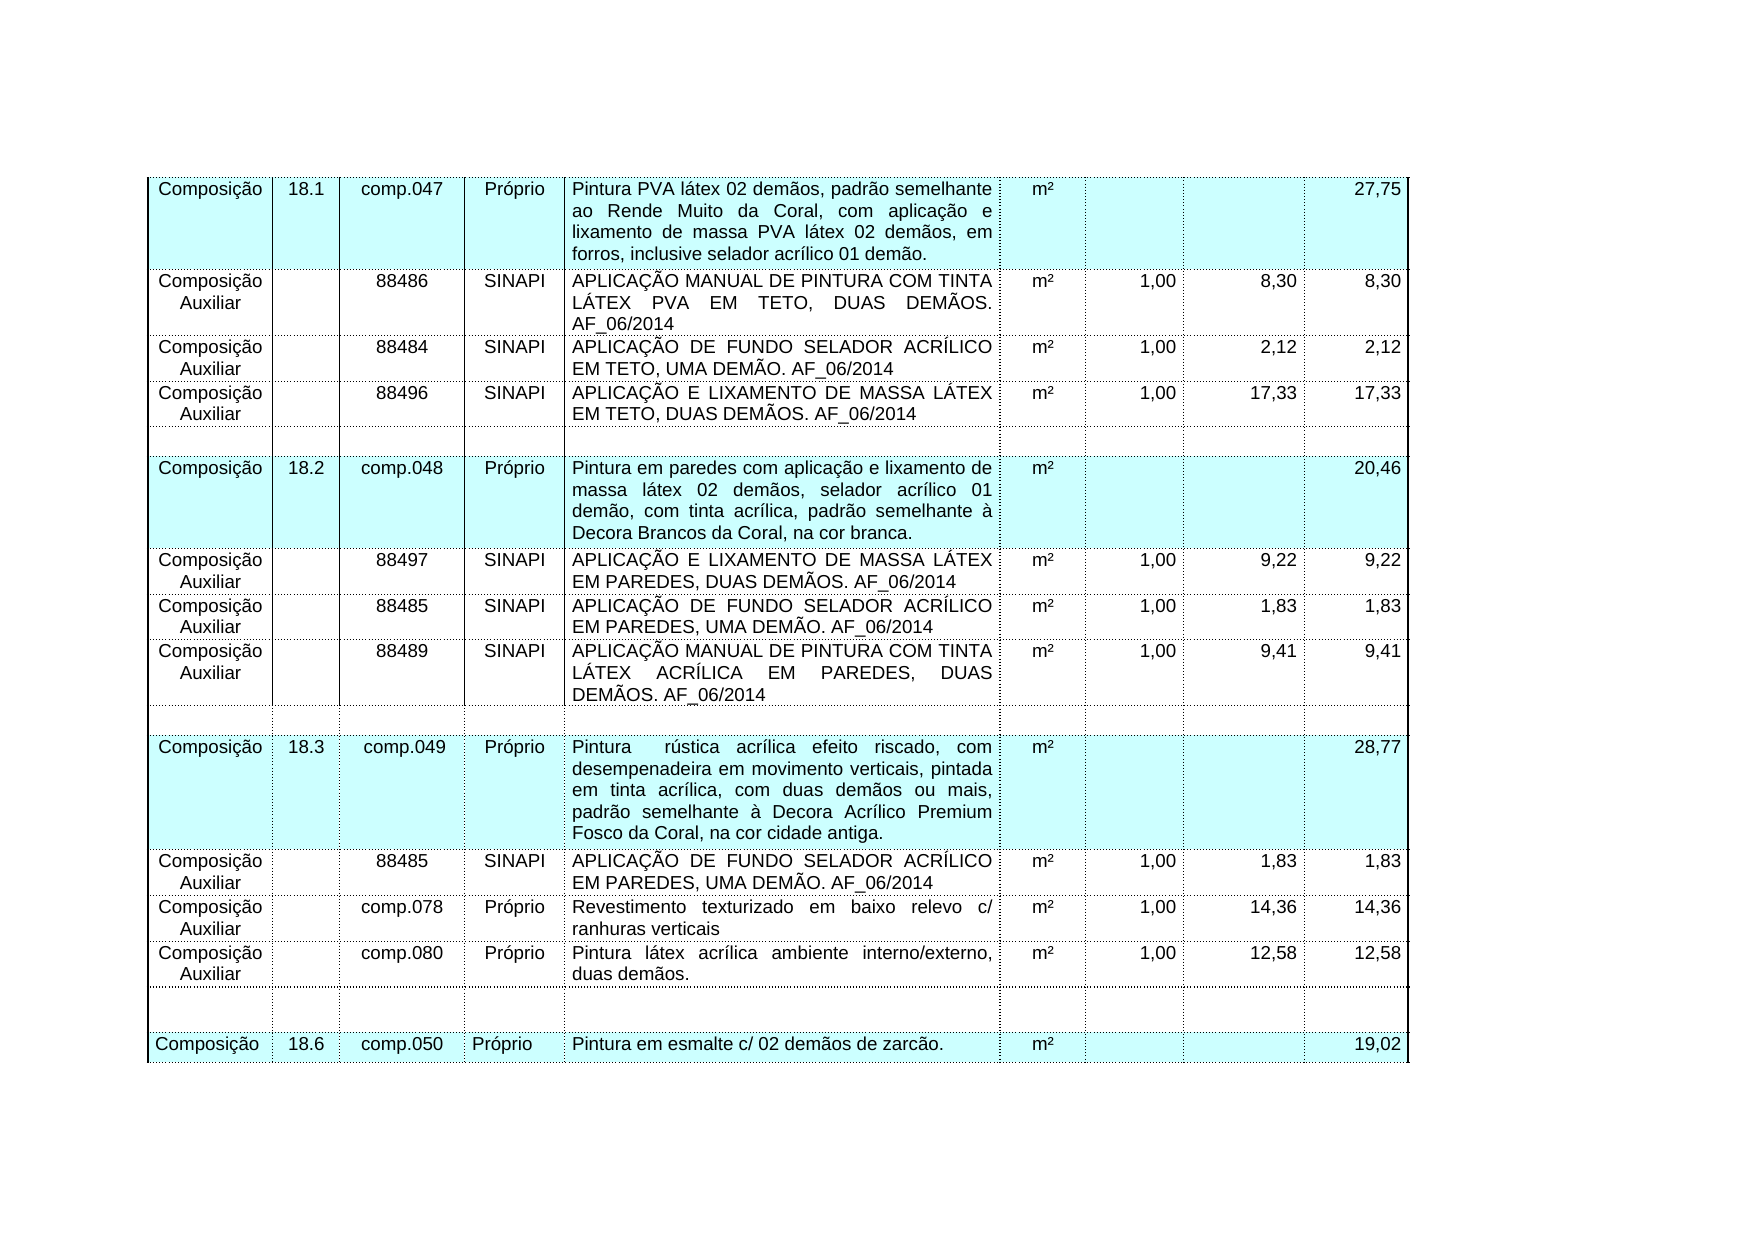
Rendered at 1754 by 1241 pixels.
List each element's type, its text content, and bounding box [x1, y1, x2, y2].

table_cell [1085, 1032, 1183, 1062]
table_cell 88489 [340, 639, 464, 705]
table_cell Composição [149, 735, 273, 849]
table_cell APLICAÇÃO E LIXAMENTO DE MASSA LÁTEX EM PAREDES, DUAS DEMÃOS. AF_06/2014 [565, 548, 1000, 593]
table_cell Pintura em esmalte c/ 02 demãos de zarcão. [565, 1032, 1000, 1062]
table_cell Composição Auxiliar [149, 895, 273, 941]
table_cell [1000, 705, 1085, 735]
table_cell 18.2 [273, 456, 339, 548]
table_cell m² [1000, 895, 1085, 941]
table_cell m² [1000, 1032, 1085, 1062]
table_cell [1183, 426, 1304, 456]
table_cell 14,36 [1183, 895, 1304, 941]
table_cell m² [1000, 381, 1085, 426]
table_cell m² [1000, 941, 1085, 986]
table_cell 1,83 [1304, 594, 1407, 639]
table_cell 9,41 [1183, 639, 1304, 705]
table_cell 1,00 [1085, 269, 1183, 335]
table_cell 18.1 [273, 177, 339, 269]
table_cell [1085, 986, 1183, 1032]
table_cell APLICAÇÃO MANUAL DE PINTURA COM TINTA LÁTEX PVA EM TETO, DUAS DEMÃOS. AF_06/2014 [565, 269, 1000, 335]
table_cell comp.050 [340, 1032, 464, 1062]
table_cell [1085, 705, 1183, 735]
table_cell SINAPI [465, 335, 564, 381]
table_cell [1183, 986, 1304, 1032]
table_cell [273, 381, 339, 426]
table_cell 28,77 [1304, 735, 1407, 849]
table_cell SINAPI [465, 849, 564, 895]
table_cell [273, 335, 339, 381]
table_cell [1183, 735, 1304, 849]
table_cell SINAPI [465, 639, 564, 705]
table_cell m² [1000, 456, 1085, 548]
table_cell [1304, 426, 1407, 456]
table_cell [1000, 426, 1085, 456]
table_cell [273, 941, 339, 986]
table_cell [1304, 986, 1407, 1032]
table_cell [1183, 1032, 1304, 1062]
table_cell 2,12 [1183, 335, 1304, 381]
table_cell SINAPI [465, 548, 564, 593]
table_cell Próprio [465, 941, 564, 986]
table_cell [340, 426, 464, 456]
table_cell [1183, 456, 1304, 548]
table_cell 1,00 [1085, 548, 1183, 593]
table_cell 9,22 [1183, 548, 1304, 593]
table_cell [565, 426, 1000, 456]
table_cell 1,00 [1085, 335, 1183, 381]
table_cell [273, 705, 339, 735]
table_cell Próprio [465, 1032, 564, 1062]
table_cell 1,00 [1085, 941, 1183, 986]
table_cell APLICAÇÃO DE FUNDO SELADOR ACRÍLICO EM PAREDES, UMA DEMÃO. AF_06/2014 [565, 849, 1000, 895]
table_cell Composição [149, 1032, 273, 1062]
table_cell [565, 705, 1000, 735]
table_cell Composição Auxiliar [149, 941, 273, 986]
table_cell [1183, 705, 1304, 735]
table_cell [465, 986, 564, 1032]
table_cell Próprio [465, 177, 564, 269]
table_cell m² [1000, 594, 1085, 639]
table_cell Próprio [465, 735, 564, 849]
table_cell 8,30 [1304, 269, 1407, 335]
table_cell comp.049 [340, 735, 464, 849]
table_cell m² [1000, 177, 1085, 269]
table_cell m² [1000, 335, 1085, 381]
table_cell SINAPI [465, 381, 564, 426]
table_cell m² [1000, 735, 1085, 849]
table_cell [1304, 705, 1407, 735]
table_cell Composição Auxiliar [149, 594, 272, 639]
table_cell [1085, 177, 1183, 269]
table_cell 88485 [340, 594, 464, 639]
table_cell [1085, 735, 1183, 849]
table_cell m² [1000, 269, 1085, 335]
table_cell [340, 705, 464, 735]
table_cell Pintura PVA látex 02 demãos, padrão semelhante ao Rende Muito da Coral, com aplicação e lixamento de massa PVA látex 02 demãos, em forros, inclusive selador acrílico 01 demão. [565, 177, 1000, 269]
table_cell comp.047 [340, 177, 464, 269]
table_cell Pintura látex acrílica ambiente interno/externo, duas demãos. [565, 941, 1000, 986]
table_cell m² [1000, 639, 1085, 705]
table_cell m² [1000, 548, 1085, 593]
table_cell 1,83 [1304, 849, 1407, 895]
table_cell Composição Auxiliar [149, 335, 272, 381]
table_cell comp.080 [340, 941, 464, 986]
table_cell [465, 426, 564, 456]
table_cell Composição Auxiliar [149, 548, 272, 593]
table_cell [149, 986, 273, 1032]
table_cell 9,41 [1304, 639, 1407, 705]
table_cell 12,58 [1304, 941, 1407, 986]
table_cell 18.6 [273, 1032, 339, 1062]
table_cell APLICAÇÃO DE FUNDO SELADOR ACRÍLICO EM TETO, UMA DEMÃO. AF_06/2014 [565, 335, 1000, 381]
table_cell SINAPI [465, 269, 564, 335]
table_cell [273, 639, 339, 705]
table_cell [149, 426, 272, 456]
table_cell 17,33 [1304, 381, 1407, 426]
table_cell Composição Auxiliar [149, 639, 272, 705]
table_cell APLICAÇÃO DE FUNDO SELADOR ACRÍLICO EM PAREDES, UMA DEMÃO. AF_06/2014 [565, 594, 1000, 639]
table_cell 1,83 [1183, 594, 1304, 639]
table_cell Composição Auxiliar [149, 381, 272, 426]
table_cell Pintura rústica acrílica efeito riscado, com desempenadeira em movimento verticais, pintada em tinta acrílica, com duas demãos ou mais, padrão semelhante à Decora Acrílico Premium Fosco da Coral, na cor cidade antiga. [565, 735, 1000, 849]
table_cell [1085, 426, 1183, 456]
table_cell 1,00 [1085, 849, 1183, 895]
table_cell 1,00 [1085, 381, 1183, 426]
table_cell Revestimento texturizado em baixo relevo c/ ranhuras verticais [565, 895, 1000, 941]
table_cell Pintura em paredes com aplicação e lixamento de massa látex 02 demãos, selador acrílico 01 demão, com tinta acrílica, padrão semelhante à Decora Brancos da Coral, na cor branca. [565, 456, 1000, 548]
table_cell [465, 705, 564, 735]
table_cell APLICAÇÃO E LIXAMENTO DE MASSA LÁTEX EM TETO, DUAS DEMÃOS. AF_06/2014 [565, 381, 1000, 426]
table_cell 1,00 [1085, 594, 1183, 639]
table_cell 20,46 [1304, 456, 1407, 548]
table_cell 2,12 [1304, 335, 1407, 381]
table_cell m² [1000, 849, 1085, 895]
table_cell [273, 895, 339, 941]
table_cell [273, 426, 339, 456]
table_cell Composição [149, 456, 272, 548]
table_cell 17,33 [1183, 381, 1304, 426]
table_cell [273, 548, 339, 593]
table_cell 1,83 [1183, 849, 1304, 895]
table_cell Composição Auxiliar [149, 269, 272, 335]
table_cell 1,00 [1085, 639, 1183, 705]
table_cell 14,36 [1304, 895, 1407, 941]
table_cell 9,22 [1304, 548, 1407, 593]
table_cell 12,58 [1183, 941, 1304, 986]
table_cell 1,00 [1085, 895, 1183, 941]
table_cell [1000, 986, 1085, 1032]
table_cell Próprio [465, 895, 564, 941]
table_cell [149, 705, 273, 735]
table_cell [340, 986, 464, 1032]
table_cell [1085, 456, 1183, 548]
table_cell 88496 [340, 381, 464, 426]
table_cell 88484 [340, 335, 464, 381]
table_cell comp.048 [340, 456, 464, 548]
table_cell comp.078 [340, 895, 464, 941]
table_cell 8,30 [1183, 269, 1304, 335]
table_cell 88486 [340, 269, 464, 335]
table_cell Composição [149, 177, 272, 269]
table_cell 19,02 [1304, 1032, 1407, 1062]
table_cell 27,75 [1304, 177, 1407, 269]
table_cell Próprio [465, 456, 564, 548]
table_cell [1183, 177, 1304, 269]
table_cell 88497 [340, 548, 464, 593]
table_cell SINAPI [465, 594, 564, 639]
table_cell Composição Auxiliar [149, 849, 273, 895]
table_cell 88485 [340, 849, 464, 895]
table_cell 18.3 [273, 735, 339, 849]
table_cell [273, 594, 339, 639]
table_cell [565, 986, 1000, 1032]
table_cell [273, 849, 339, 895]
table_cell [273, 269, 339, 335]
table_cell APLICAÇÃO MANUAL DE PINTURA COM TINTA LÁTEX ACRÍLICA EM PAREDES, DUAS DEMÃOS. AF_06/2014 [565, 639, 1000, 705]
table_cell [273, 986, 339, 1032]
